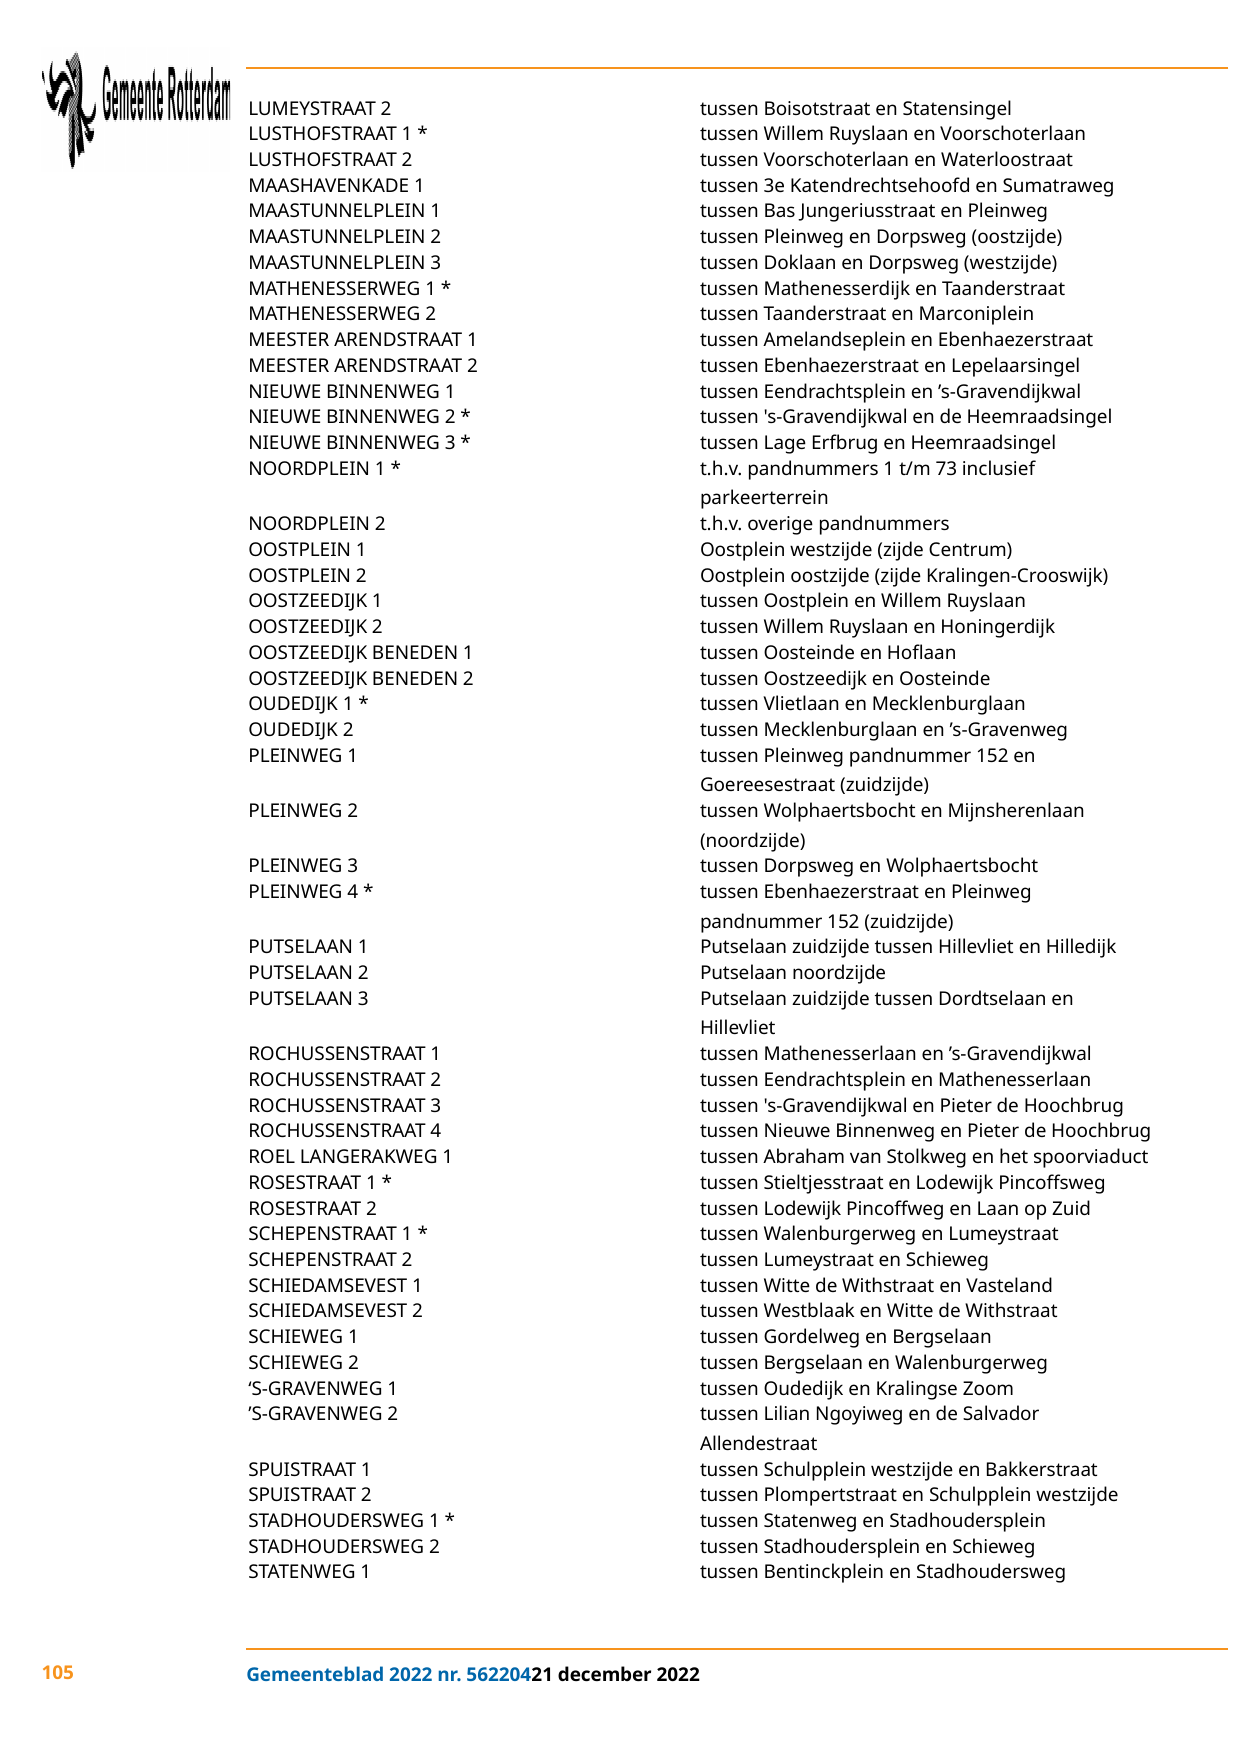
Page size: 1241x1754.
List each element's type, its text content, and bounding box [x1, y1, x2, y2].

table_cell tussen Amelandseplein en Ebenhaezerstraat [700, 326, 1152, 352]
table_cell t.h.v. overige pandnummers [700, 510, 1152, 536]
table_cell tussen Lumeystraat en Schieweg [700, 1246, 1152, 1272]
table_cell Oostplein oostzijde (zijde Kralingen-Crooswijk) [700, 562, 1152, 587]
table_cell STADHOUDERSWEG 2 [248, 1533, 700, 1559]
table_cell tussen Dorpsweg en Wolphaertsbocht [700, 853, 1152, 878]
table_cell tussen Lage Erfbrug en Heemraadsingel [700, 429, 1152, 455]
table_cell MAASHAVENKADE 1 [248, 172, 700, 198]
table_cell tussen Abraham van Stolkweg en het spoorviaduct [700, 1143, 1152, 1169]
table_cell tussen Pleinweg en Dorpsweg (oostzijde) [700, 224, 1152, 249]
table_cell Oostplein westzijde (zijde Centrum) [700, 536, 1152, 562]
table_cell ‘S-GRAVENWEG 1 [248, 1375, 700, 1401]
table_cell tussen Bergselaan en Walenburgerweg [700, 1349, 1152, 1375]
table_cell tussen Walenburgerweg en Lumeystraat [700, 1220, 1152, 1246]
table_cell tussen Lilian Ngoyiweg en de Salvador Allendestraat [700, 1401, 1152, 1456]
table_cell SPUISTRAAT 2 [248, 1482, 700, 1507]
table_cell tussen Gordelweg en Bergselaan [700, 1323, 1152, 1349]
table_cell OOSTZEEDIJK BENEDEN 2 [248, 665, 700, 690]
table_cell NIEUWE BINNENWEG 2 * [248, 404, 700, 429]
table_cell t.h.v. pandnummers 1 t/m 73 inclusief parkeerterrein [700, 455, 1152, 510]
table_cell OOSTZEEDIJK 1 [248, 588, 700, 613]
table_cell OOSTPLEIN 2 [248, 562, 700, 587]
table_cell SCHIEWEG 1 [248, 1323, 700, 1349]
table_cell OOSTZEEDIJK BENEDEN 1 [248, 639, 700, 665]
table_cell tussen Bentinckplein en Stadhoudersweg [700, 1559, 1152, 1584]
table_cell tussen Westblaak en Witte de Withstraat [700, 1298, 1152, 1323]
table_cell tussen Pleinweg pandnummer 152 en Goereesestraat (zuidzijde) [700, 742, 1152, 797]
table_cell ’S-GRAVENWEG 2 [248, 1401, 700, 1456]
table_cell Putselaan zuidzijde tussen Hillevliet en Hilledijk [700, 934, 1152, 959]
table_cell LUSTHOFSTRAAT 2 [248, 146, 700, 172]
table_cell tussen Mecklenburglaan en ’s-Gravenweg [700, 716, 1152, 742]
table_cell tussen Plompertstraat en Schulpplein westzijde [700, 1482, 1152, 1507]
table_cell tussen Taanderstraat en Marconiplein [700, 301, 1152, 326]
table_cell tussen Doklaan en Dorpsweg (westzijde) [700, 249, 1152, 275]
table_cell tussen Willem Ruyslaan en Voorschoterlaan [700, 121, 1152, 146]
table_cell tussen Wolphaertsbocht en Mijnsherenlaan (noordzijde) [700, 797, 1152, 852]
table_cell tussen Oostplein en Willem Ruyslaan [700, 588, 1152, 613]
table_cell NOORDPLEIN 2 [248, 510, 700, 536]
table_cell ROCHUSSENSTRAAT 1 [248, 1040, 700, 1066]
table_cell tussen Statenweg en Stadhoudersplein [700, 1507, 1152, 1533]
table_cell PLEINWEG 3 [248, 853, 700, 878]
table_cell NIEUWE BINNENWEG 3 * [248, 429, 700, 455]
table_cell tussen Ebenhaezerstraat en Pleinweg pandnummer 152 (zuidzijde) [700, 878, 1152, 933]
table_cell tussen Vlietlaan en Mecklenburglaan [700, 690, 1152, 716]
table_cell tussen Mathenesserdijk en Taanderstraat [700, 275, 1152, 301]
table_cell ROCHUSSENSTRAAT 2 [248, 1066, 700, 1092]
table_cell MAASTUNNELPLEIN 2 [248, 224, 700, 249]
table_cell tussen Eendrachtsplein en ’s-Gravendijkwal [700, 378, 1152, 403]
table_cell MATHENESSERWEG 2 [248, 301, 700, 326]
table_cell tussen Mathenesserlaan en ’s-Gravendijkwal [700, 1040, 1152, 1066]
table_cell STADHOUDERSWEG 1 * [248, 1507, 700, 1533]
table_cell MEESTER ARENDSTRAAT 1 [248, 326, 700, 352]
picture [41, 47, 231, 172]
table_cell MAASTUNNELPLEIN 1 [248, 198, 700, 223]
table_cell tussen Lodewijk Pincoffweg en Laan op Zuid [700, 1195, 1152, 1220]
table_cell LUMEYSTRAAT 2 [248, 95, 700, 121]
table_cell ROEL LANGERAKWEG 1 [248, 1143, 700, 1169]
table_cell NOORDPLEIN 1 * [248, 455, 700, 510]
table_cell ROCHUSSENSTRAAT 4 [248, 1118, 700, 1143]
table_cell SCHIEDAMSEVEST 1 [248, 1272, 700, 1298]
table_cell PLEINWEG 4 * [248, 878, 700, 933]
table_cell OOSTPLEIN 1 [248, 536, 700, 562]
table_cell tussen 's-Gravendijkwal en Pieter de Hoochbrug [700, 1092, 1152, 1117]
table_cell tussen Willem Ruyslaan en Honingerdijk [700, 613, 1152, 639]
table_cell tussen Oudedijk en Kralingse Zoom [700, 1375, 1152, 1401]
table_cell MAASTUNNELPLEIN 3 [248, 249, 700, 275]
table_cell PLEINWEG 1 [248, 742, 700, 797]
table_cell NIEUWE BINNENWEG 1 [248, 378, 700, 403]
table_cell tussen Bas Jungeriusstraat en Pleinweg [700, 198, 1152, 223]
table_cell tussen 3e Katendrechtsehoofd en Sumatraweg [700, 172, 1152, 198]
table_cell ROCHUSSENSTRAAT 3 [248, 1092, 700, 1117]
table_cell tussen Stadhoudersplein en Schieweg [700, 1533, 1152, 1559]
table_cell tussen Oosteinde en Hoflaan [700, 639, 1152, 665]
table_cell SPUISTRAAT 1 [248, 1456, 700, 1482]
table_cell tussen Schulpplein westzijde en Bakkerstraat [700, 1456, 1152, 1482]
table_cell SCHIEDAMSEVEST 2 [248, 1298, 700, 1323]
table_cell tussen Nieuwe Binnenweg en Pieter de Hoochbrug [700, 1118, 1152, 1143]
table_cell tussen Voorschoterlaan en Waterloostraat [700, 146, 1152, 172]
table_cell Putselaan zuidzijde tussen Dordtselaan en Hillevliet [700, 985, 1152, 1040]
table_cell tussen Ebenhaezerstraat en Lepelaarsingel [700, 352, 1152, 378]
table_cell ROSESTRAAT 2 [248, 1195, 700, 1220]
table_cell SCHIEWEG 2 [248, 1349, 700, 1375]
table_cell Putselaan noordzijde [700, 959, 1152, 985]
table_cell PUTSELAAN 1 [248, 934, 700, 959]
table_cell tussen Boisotstraat en Statensingel [700, 95, 1152, 121]
table_cell PUTSELAAN 3 [248, 985, 700, 1040]
table_cell STATENWEG 1 [248, 1559, 700, 1584]
table_cell MATHENESSERWEG 1 * [248, 275, 700, 301]
table_cell OUDEDIJK 2 [248, 716, 700, 742]
table_cell PUTSELAAN 2 [248, 959, 700, 985]
table_cell tussen Witte de Withstraat en Vasteland [700, 1272, 1152, 1298]
table_cell OOSTZEEDIJK 2 [248, 613, 700, 639]
table_cell OUDEDIJK 1 * [248, 690, 700, 716]
table_cell ROSESTRAAT 1 * [248, 1169, 700, 1195]
table_cell PLEINWEG 2 [248, 797, 700, 852]
table_cell MEESTER ARENDSTRAAT 2 [248, 352, 700, 378]
table_cell LUSTHOFSTRAAT 1 * [248, 121, 700, 146]
table_cell tussen 's-Gravendijkwal en de Heemraadsingel [700, 404, 1152, 429]
table_cell tussen Oostzeedijk en Oosteinde [700, 665, 1152, 690]
table_cell tussen Stieltjesstraat en Lodewijk Pincoffsweg [700, 1169, 1152, 1195]
table_cell SCHEPENSTRAAT 2 [248, 1246, 700, 1272]
table_cell SCHEPENSTRAAT 1 * [248, 1220, 700, 1246]
table_cell tussen Eendrachtsplein en Mathenesserlaan [700, 1066, 1152, 1092]
